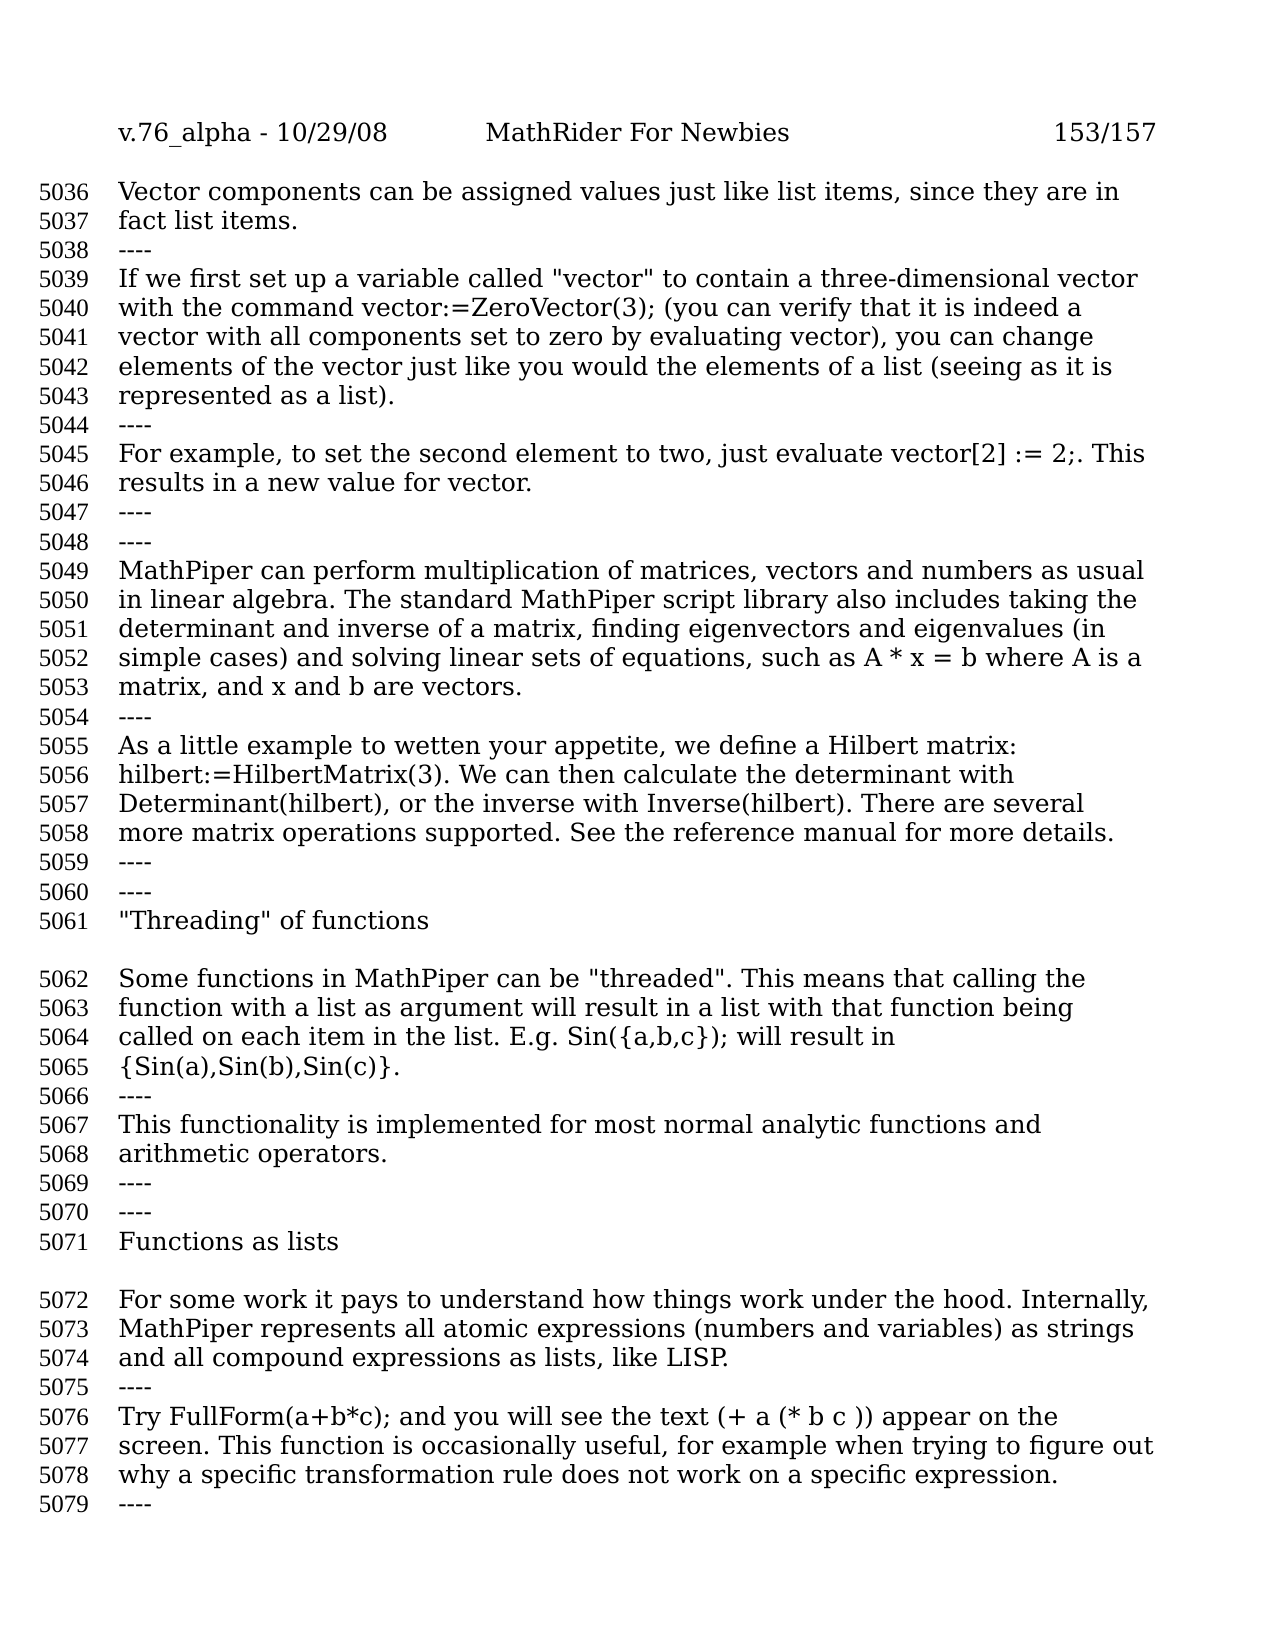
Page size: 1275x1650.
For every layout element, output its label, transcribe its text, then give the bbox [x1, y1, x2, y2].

text Some functions in MathPiper can be "threaded". This means that calling the function with a list as argument will result in a list with that function being called on each item in the list. E.g. Sin({a,b,c}); will result in {Sin(a),Sin(b),Sin(c)}. [118, 964, 1157, 1081]
text Functions as lists [118, 1227, 1157, 1256]
text For some work it pays to understand how things work under the hood. Internally, MathPiper represents all atomic expressions (numbers and variables) as strings and all compound expressions as lists, like LISP. [118, 1285, 1157, 1373]
text For example, to set the second element to two, just evaluate vector[2] := 2;. This results in a new value for vector. [118, 439, 1157, 498]
text Vector components can be assigned values just like list items, since they are in fact list items. [118, 177, 1157, 235]
text ---- [118, 1489, 1157, 1518]
text ---- [118, 235, 1157, 264]
text ---- [118, 1081, 1157, 1110]
text ---- [118, 1168, 1157, 1198]
text ---- [118, 527, 1157, 556]
text ---- [118, 498, 1157, 527]
text ---- [118, 848, 1157, 877]
text ---- [118, 1198, 1157, 1227]
text Try FullForm(a+b*c); and you will see the text (+ a (* b c )) appear on the screen. This function is occasionally useful, for example when trying to figure out why a specific transformation rule does not work on a specific expression. [118, 1402, 1157, 1489]
text MathPiper can perform multiplication of matrices, vectors and numbers as usual in linear algebra. The standard MathPiper script library also includes taking the determinant and inverse of a matrix, finding eigenvectors and eigenvalues (in simple cases) and solving linear sets of equations, such as A * x = b where A is a matrix, and x and b are vectors. [118, 556, 1157, 702]
text ---- [118, 877, 1157, 906]
text If we first set up a variable called "vector" to contain a three-dimensional vector with the command vector:=ZeroVector(3); (you can verify that it is indeed a vector with all components set to zero by evaluating vector), you can change elements of the vector just like you would the elements of a list (seeing as it is represented as a list). [118, 264, 1157, 410]
text ---- [118, 702, 1157, 731]
text ---- [118, 1373, 1157, 1402]
text This functionality is implemented for most normal analytic functions and arithmetic operators. [118, 1110, 1157, 1168]
text As a little example to wetten your appetite, we define a Hilbert matrix: hilbert:=HilbertMatrix(3). We can then calculate the determinant with Determinant(hilbert), or the inverse with Inverse(hilbert). There are several more matrix operations supported. See the reference manual for more details. [118, 731, 1157, 848]
text "Threading" of functions [118, 906, 1157, 935]
text ---- [118, 410, 1157, 439]
